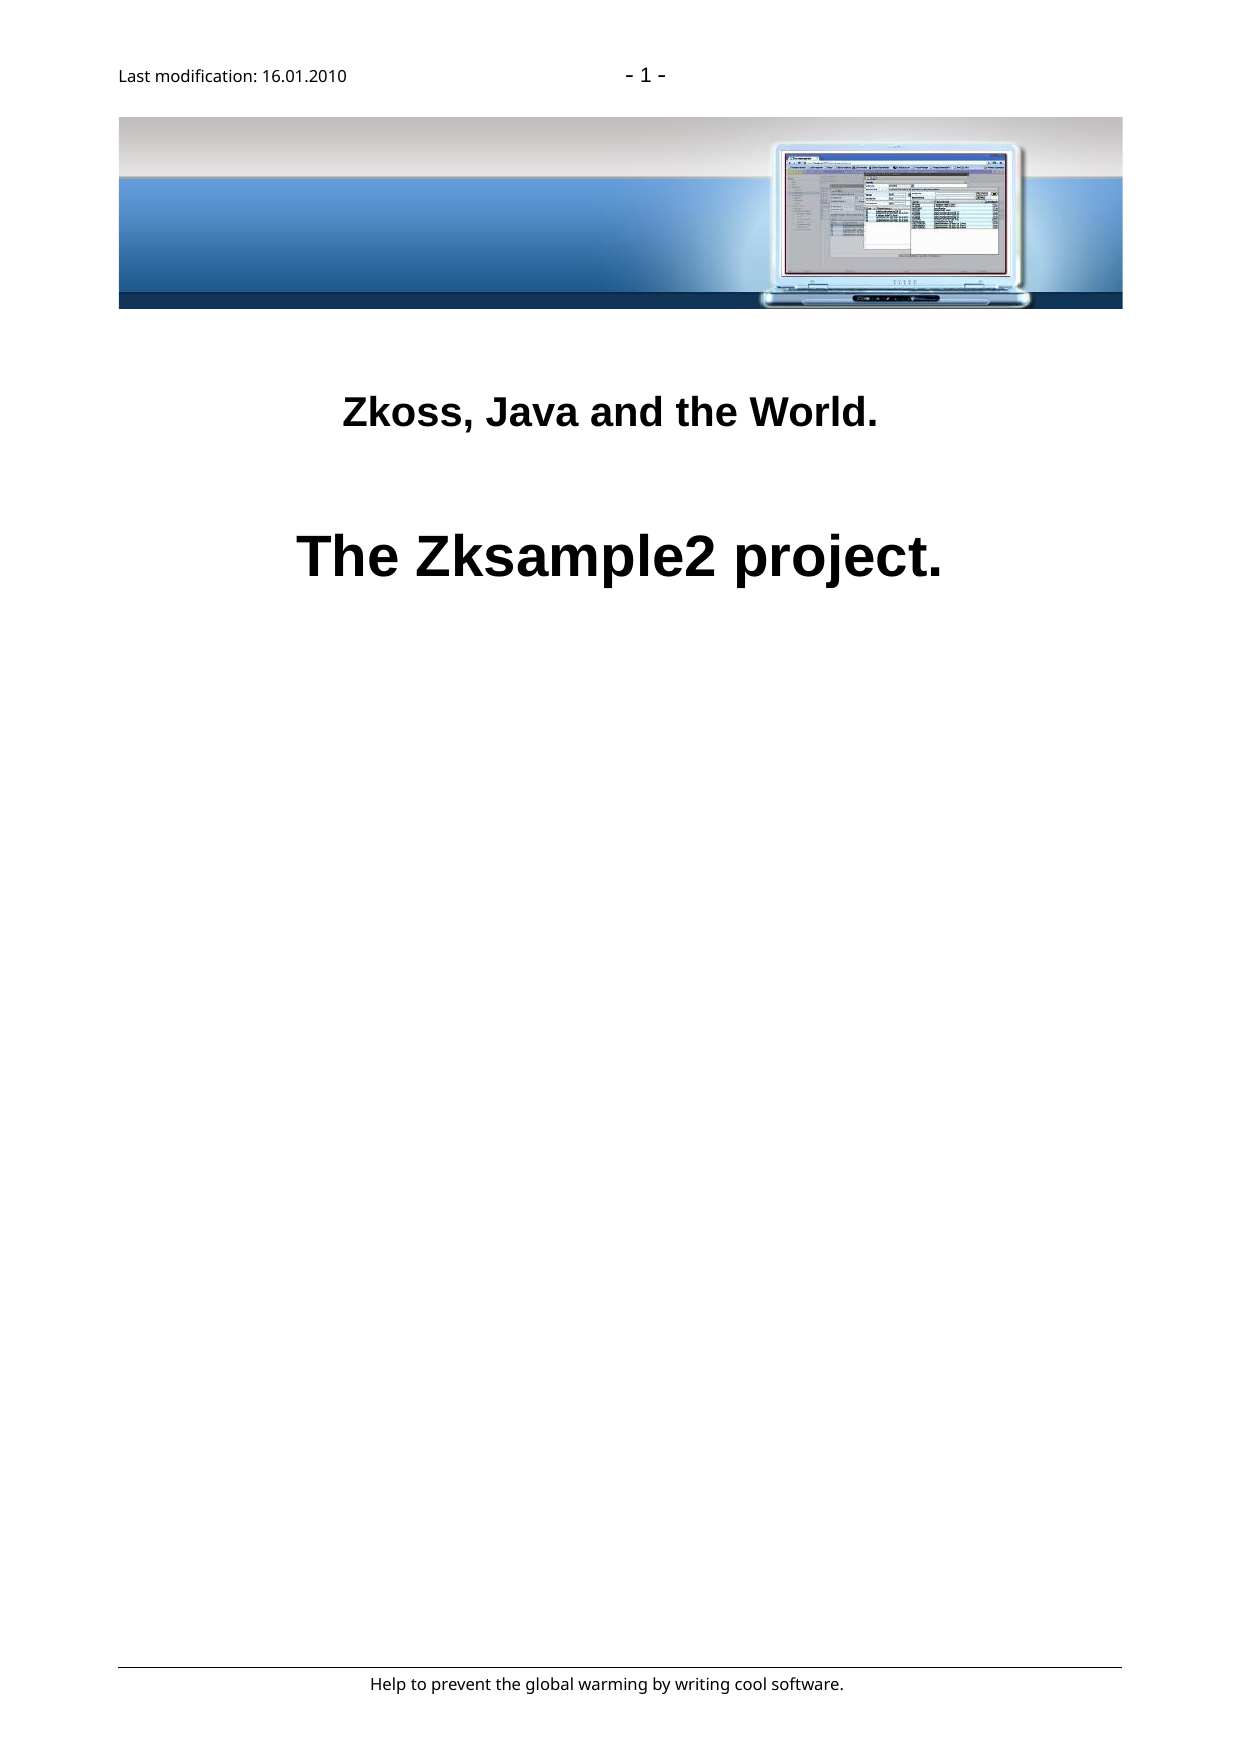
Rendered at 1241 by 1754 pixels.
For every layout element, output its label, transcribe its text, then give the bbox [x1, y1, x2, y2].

text The Zksample2 project. [118, 522, 1122, 589]
picture [118, 117, 1123, 309]
text Zkoss, Java and the World. [118, 388, 1122, 436]
